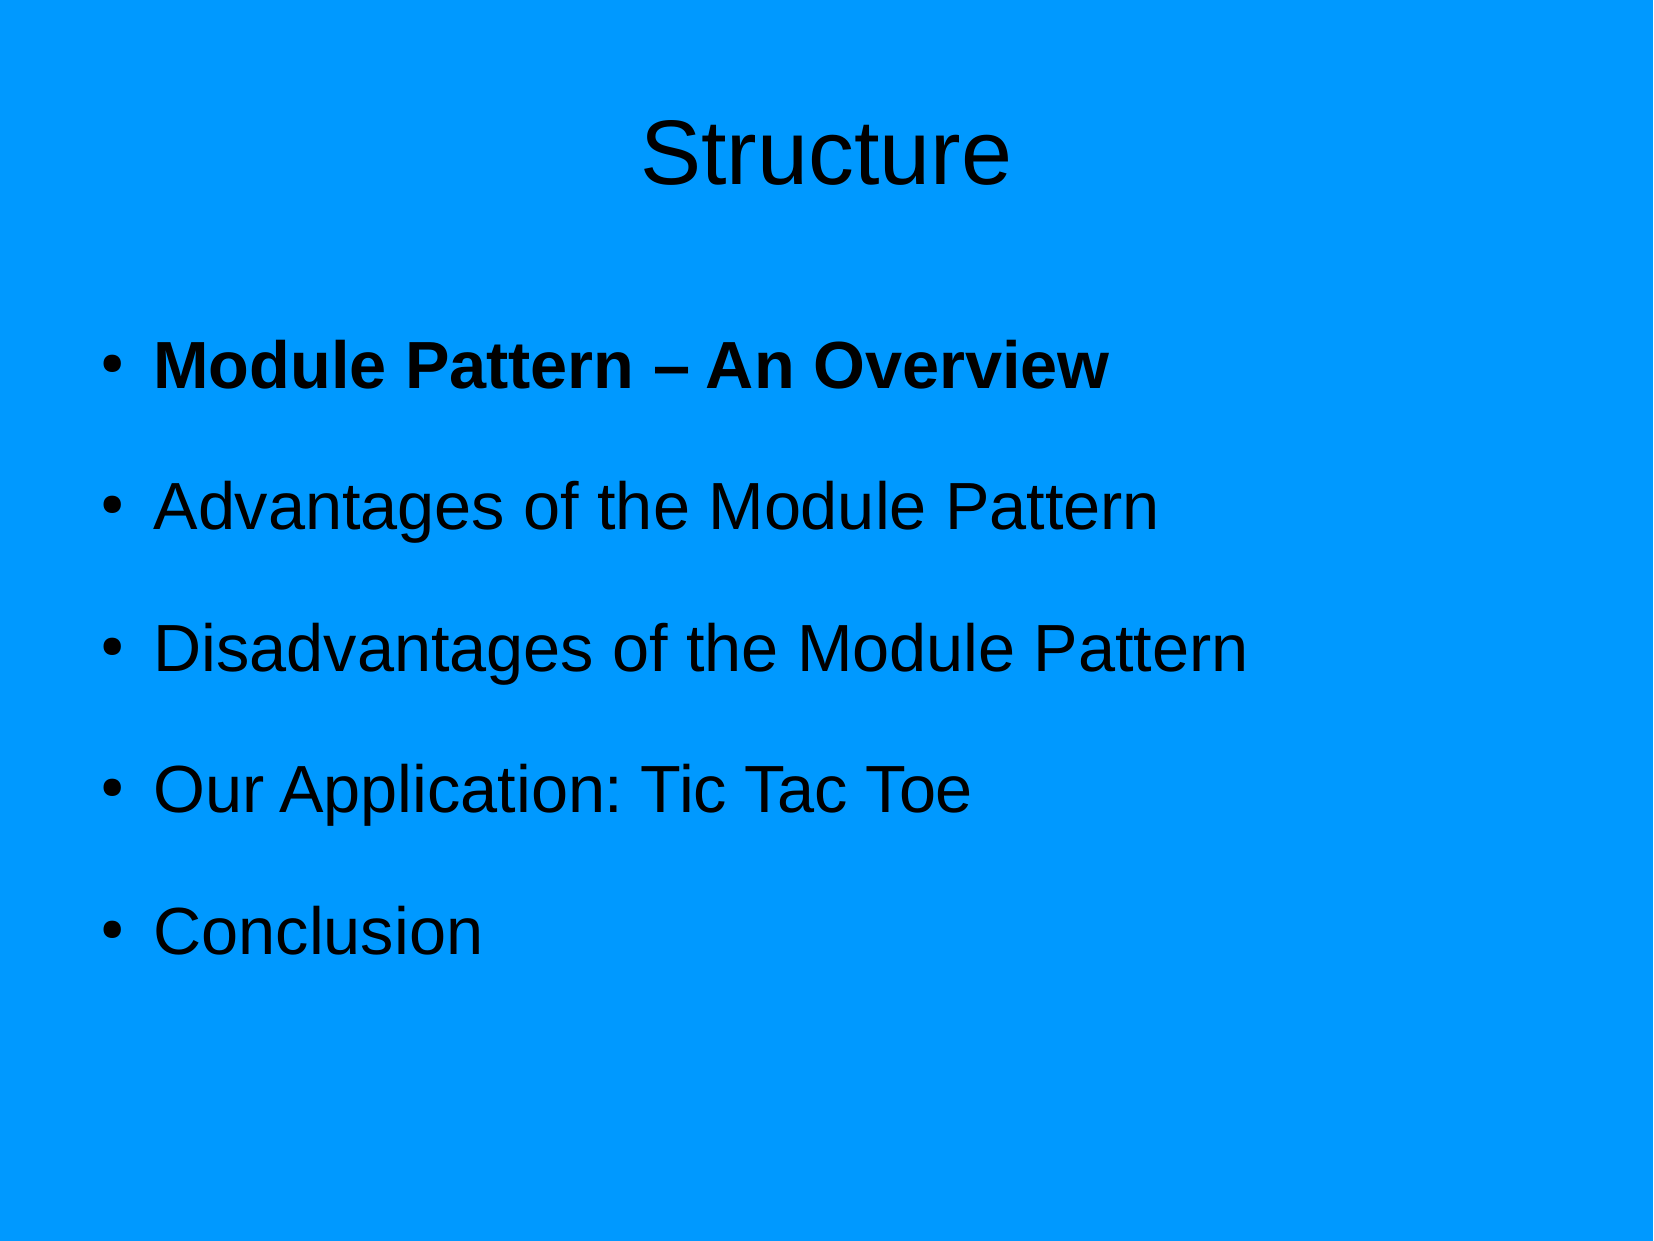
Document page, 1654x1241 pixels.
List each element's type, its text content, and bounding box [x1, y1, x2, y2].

title Structure [82, 49, 1571, 257]
list Module Pattern – An Overview Advantages of the Module Pattern Disadvantages of the Module Pattern Our Application: Tic Tac Toe Conclusion [82, 290, 1571, 1109]
